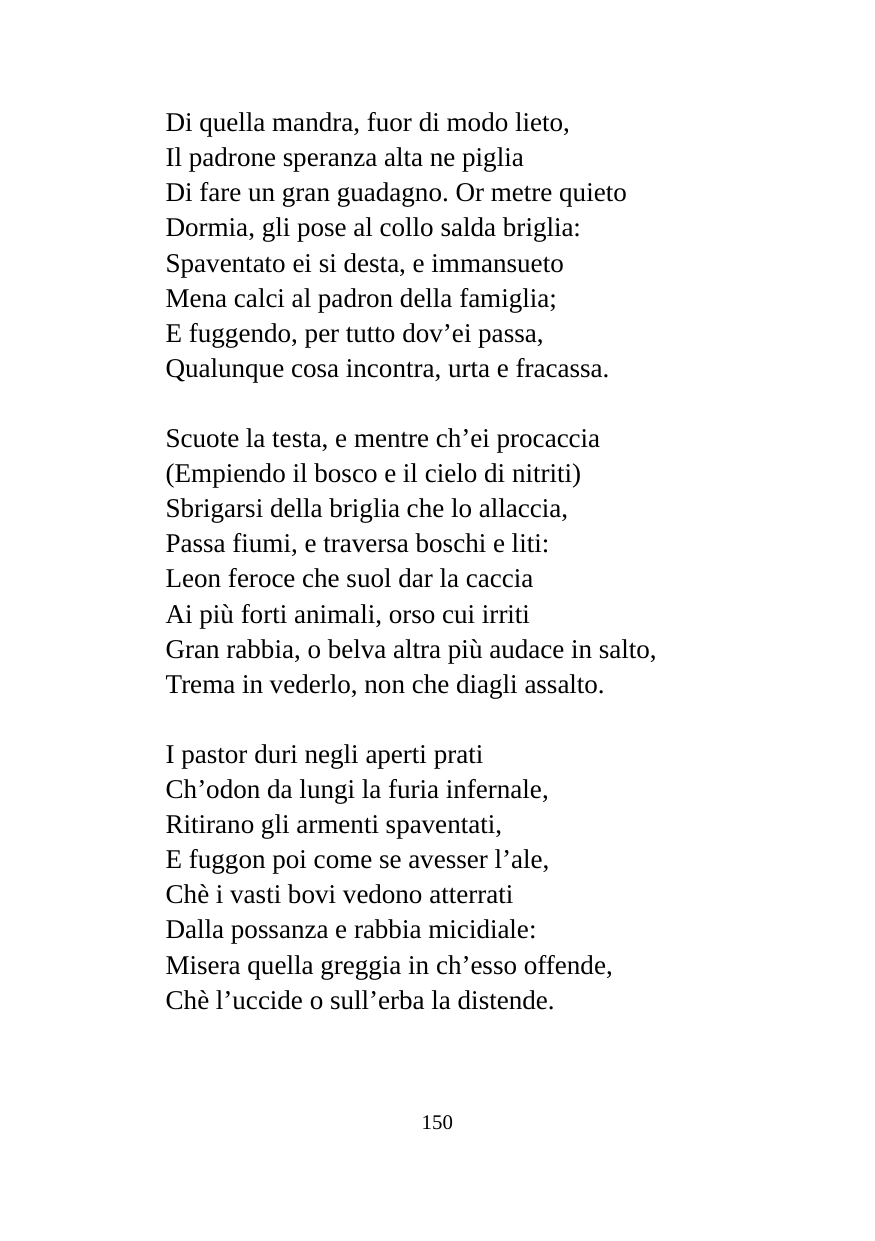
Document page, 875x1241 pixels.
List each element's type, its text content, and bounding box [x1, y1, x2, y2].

text Passa fiumi, e traversa boschi e liti: [165, 527, 768, 559]
text E fuggon poi come se avesser l’ale, [165, 843, 768, 874]
text Ai più forti animali, orso cui irriti [165, 598, 768, 629]
text Il padrone speranza alta ne piglia [165, 141, 768, 172]
text Di fare un gran guadagno. Or metre quieto [165, 176, 768, 208]
text Sbrigarsi della briglia che lo allaccia, [165, 492, 768, 523]
text Trema in vederlo, non che diagli assalto. [165, 668, 768, 699]
text Leon feroce che suol dar la caccia [165, 563, 768, 594]
text Chè l’uccide o sull’erba la distende. [165, 984, 768, 1015]
text Ch’odon da lungi la furia infernale, [165, 773, 768, 804]
text Gran rabbia, o belva altra più audace in salto, [165, 633, 768, 664]
text Chè i vasti bovi vedono atterrati [165, 878, 768, 910]
text Ritirano gli armenti spaventati, [165, 808, 768, 839]
text Di quella mandra, fuor di modo lieto, [165, 106, 768, 137]
text E fuggendo, per tutto dov’ei passa, [165, 317, 768, 348]
text I pastor duri negli aperti prati [165, 738, 768, 769]
text Spaventato ei si desta, e immansueto [165, 247, 768, 278]
text Dormia, gli pose al collo salda briglia: [165, 212, 768, 243]
text Qualunque cosa incontra, urta e fracassa. [165, 352, 768, 383]
text (Empiendo il bosco e il cielo di nitriti) [165, 457, 768, 488]
text Scuote la testa, e mentre ch’ei procaccia [165, 422, 768, 453]
text Dalla possanza e rabbia micidiale: [165, 914, 768, 945]
text Misera quella greggia in ch’esso offende, [165, 949, 768, 980]
text Mena calci al padron della famiglia; [165, 282, 768, 313]
